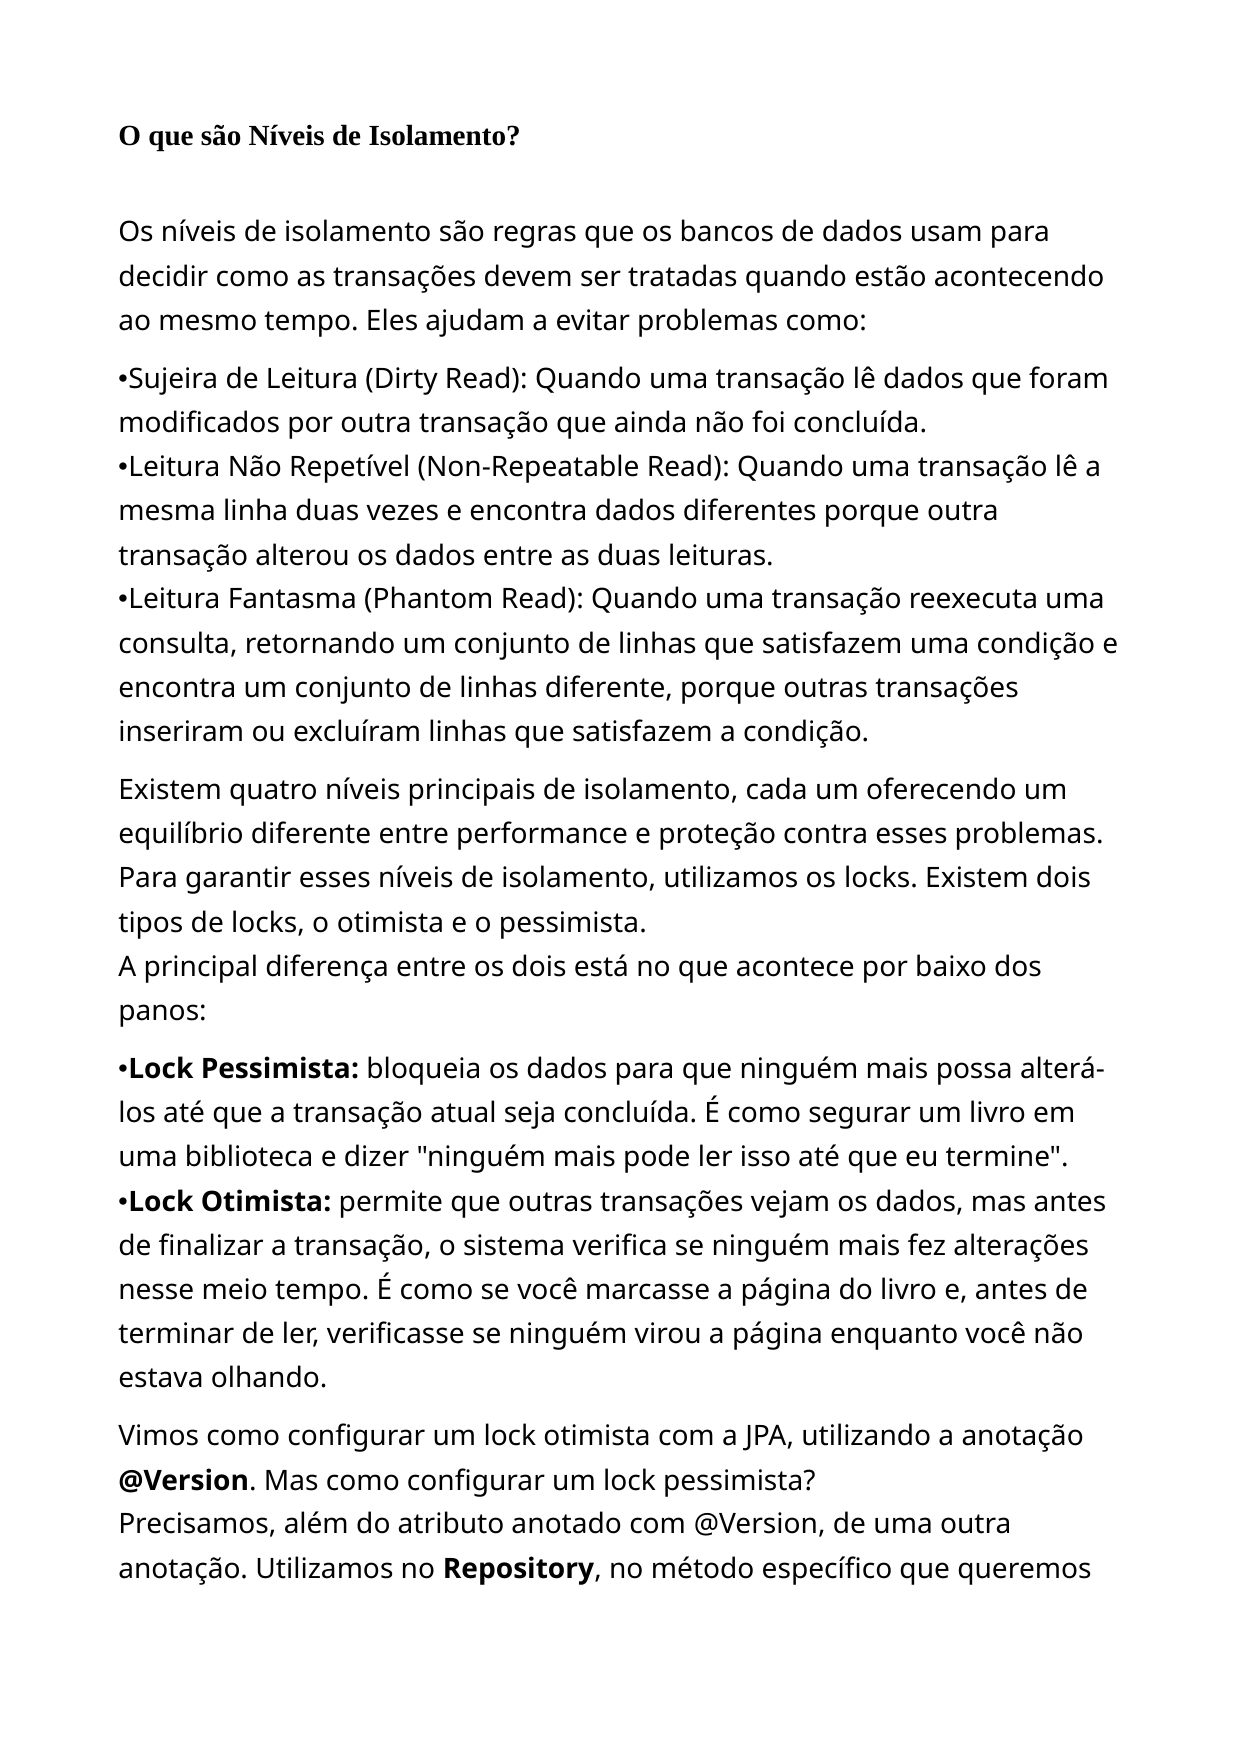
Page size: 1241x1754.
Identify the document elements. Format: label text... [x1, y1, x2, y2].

text A principal diferença entre os dois está no que acontece por baixo dos panos: [118, 946, 1122, 1028]
text Precisamos, além do atributo anotado com @Version, de uma outra anotação. Utilizamos no Repository, no método específico que queremos [118, 1504, 1122, 1586]
list Lock Otimista: permite que outras transações vejam os dados, mas antes de finalizar a transação, o sistema verifica se ninguém mais fez alterações nesse meio tempo. É como se você marcasse a página do livro e, antes de terminar de ler, verificasse se ninguém virou a página enquanto você não estava olhando. [118, 1181, 1122, 1395]
list Lock Pessimista: bloqueia os dados para que ninguém mais possa alterá-los até que a transação atual seja concluída. É como segurar um livro em uma biblioteca e dizer "ninguém mais pode ler isso até que eu termine". [118, 1049, 1122, 1175]
list Leitura Não Repetível (Non-Repeatable Read): Quando uma transação lê a mesma linha duas vezes e encontra dados diferentes porque outra transação alterou os dados entre as duas leituras. [118, 447, 1122, 573]
text Vimos como configurar um lock otimista com a JPA, utilizando a anotação @Version. Mas como configurar um lock pessimista? [118, 1416, 1122, 1498]
subtitle O que são Níveis de Isolamento? [118, 118, 1122, 152]
list Leitura Fantasma (Phantom Read): Quando uma transação reexecuta uma consulta, retornando um conjunto de linhas que satisfazem uma condição e encontra um conjunto de linhas diferente, porque outras transações inseriram ou excluíram linhas que satisfazem a condição. [118, 579, 1122, 749]
text Existem quatro níveis principais de isolamento, cada um oferecendo um equilíbrio diferente entre performance e proteção contra esses problemas. Para garantir esses níveis de isolamento, utilizamos os locks. Existem dois tipos de locks, o otimista e o pessimista. [118, 770, 1122, 940]
list Sujeira de Leitura (Dirty Read): Quando uma transação lê dados que foram modificados por outra transação que ainda não foi concluída. [118, 358, 1122, 441]
text Os níveis de isolamento são regras que os bancos de dados usam para decidir como as transações devem ser tratadas quando estão acontecendo ao mesmo tempo. Eles ajudam a evitar problemas como: [118, 212, 1122, 338]
